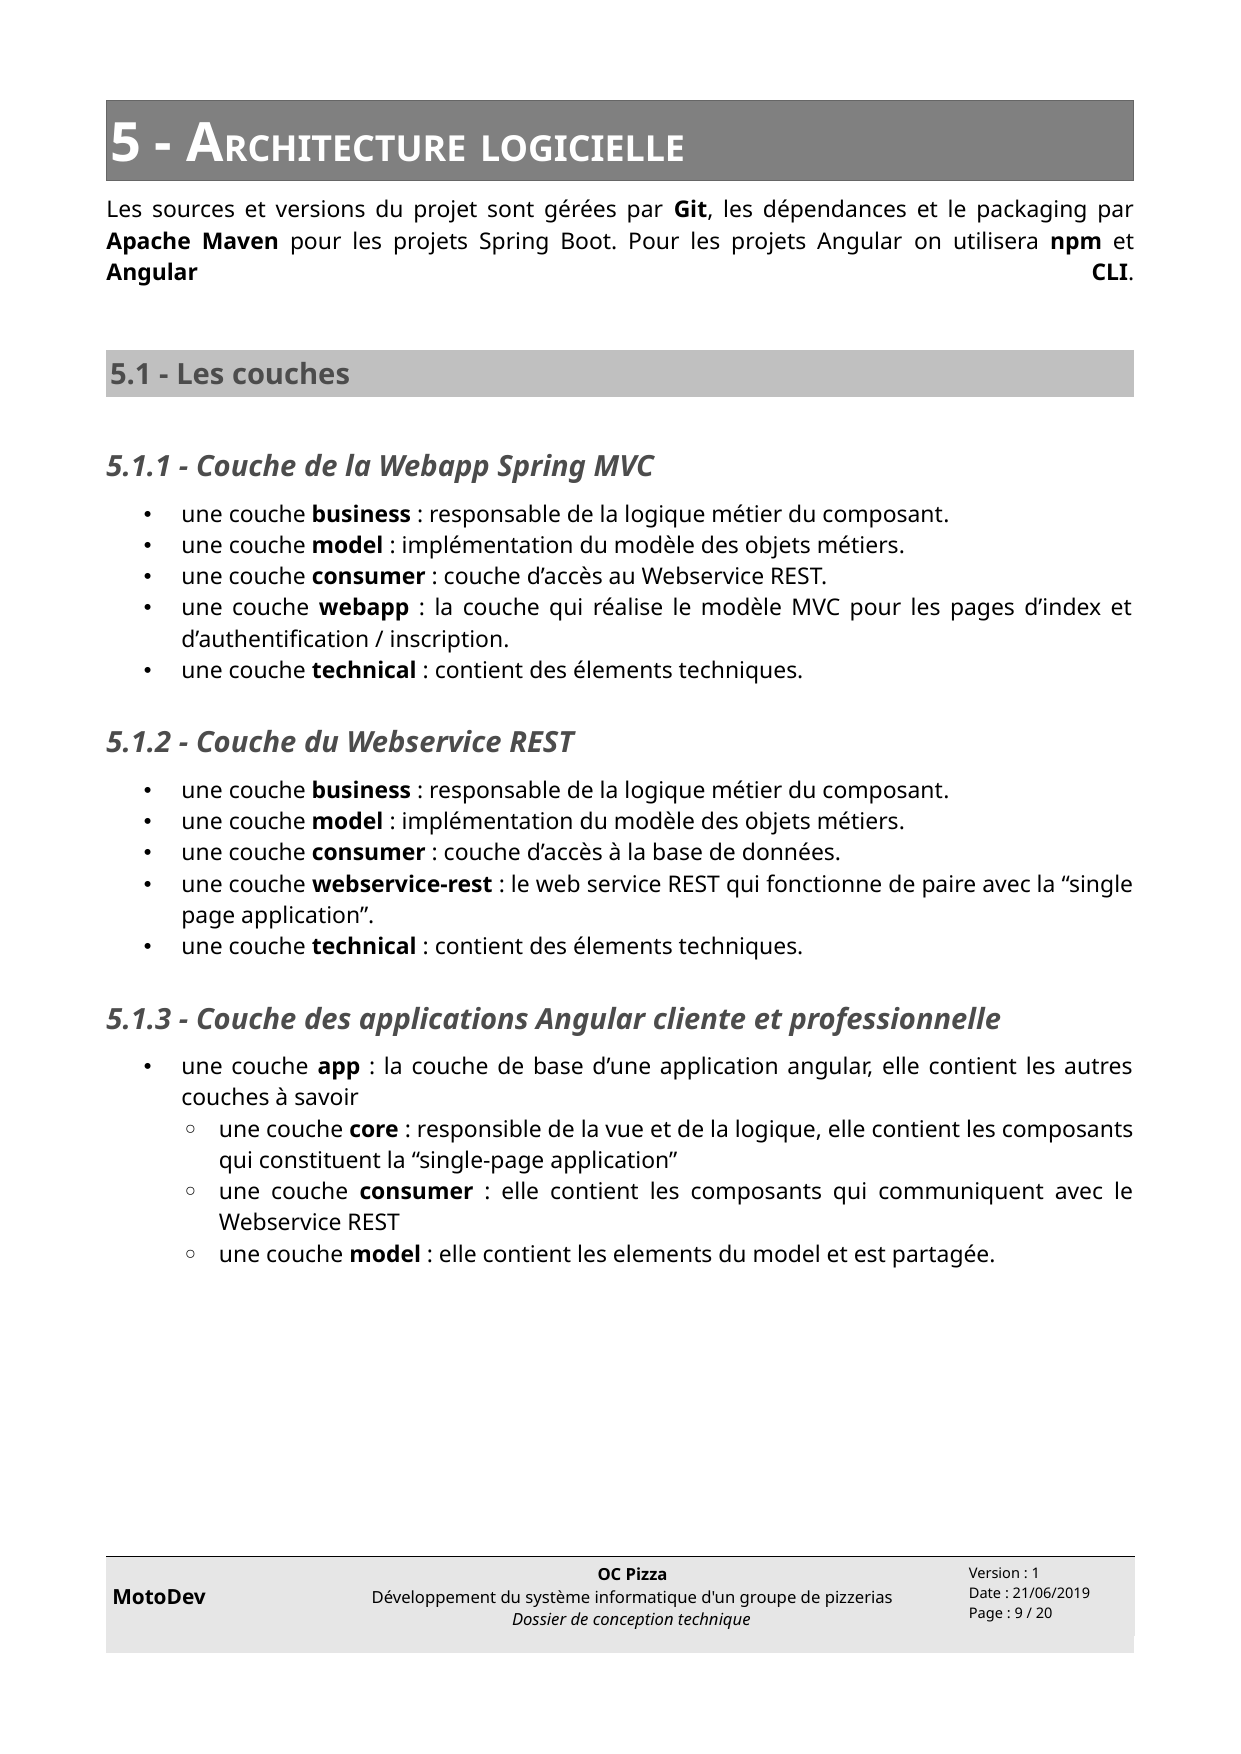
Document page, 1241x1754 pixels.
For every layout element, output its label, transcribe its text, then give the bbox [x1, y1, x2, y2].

subtitle Les couches [107, 351, 1133, 396]
list une couche model : elle contient les elements du model et est partagée. [181, 1237, 1134, 1269]
subtitle Couche de la Webapp Spring MVC [106, 445, 1134, 485]
list une couche technical : contient des élements techniques. [144, 930, 1134, 961]
list une couche webapp : la couche qui réalise le modèle MVC pour les pages d’index et d’authentification / inscription. [144, 591, 1134, 654]
subtitle Couche du Webservice REST [106, 722, 1134, 761]
list une couche model : implémentation du modèle des objets métiers. [144, 529, 1134, 560]
list une couche model : implémentation du modèle des objets métiers. [144, 805, 1134, 836]
list une couche core : responsible de la vue et de la logique, elle contient les composants qui constituent la “single-page application” [181, 1112, 1134, 1175]
text Les sources et versions du projet sont gérées par Git, les dépendances et le packaging par Apache Maven pour les projets Spring Boot. Pour les projets Angular on utilisera npm et Angular CLI. [106, 193, 1134, 318]
list une couche consumer : elle contient les composants qui communiquent avec le Webservice REST [181, 1175, 1134, 1237]
list une couche consumer : couche d’accès au Webservice REST. [144, 560, 1134, 591]
list une couche app : la couche de base d’une application angular, elle contient les autres couches à savoir [144, 1050, 1134, 1112]
list une couche consumer : couche d’accès à la base de données. [144, 836, 1134, 867]
list une couche webservice-rest : le web service REST qui fonctionne de paire avec la “single page application”. [144, 867, 1134, 930]
list une couche business : responsable de la logique métier du composant. [144, 774, 1134, 805]
list une couche technical : contient des élements techniques. [144, 654, 1134, 685]
subtitle Couche des applications Angular cliente et professionnelle [106, 998, 1134, 1038]
list une couche business : responsable de la logique métier du composant. [144, 497, 1134, 529]
subtitle Architecture logicielle [107, 101, 1133, 180]
